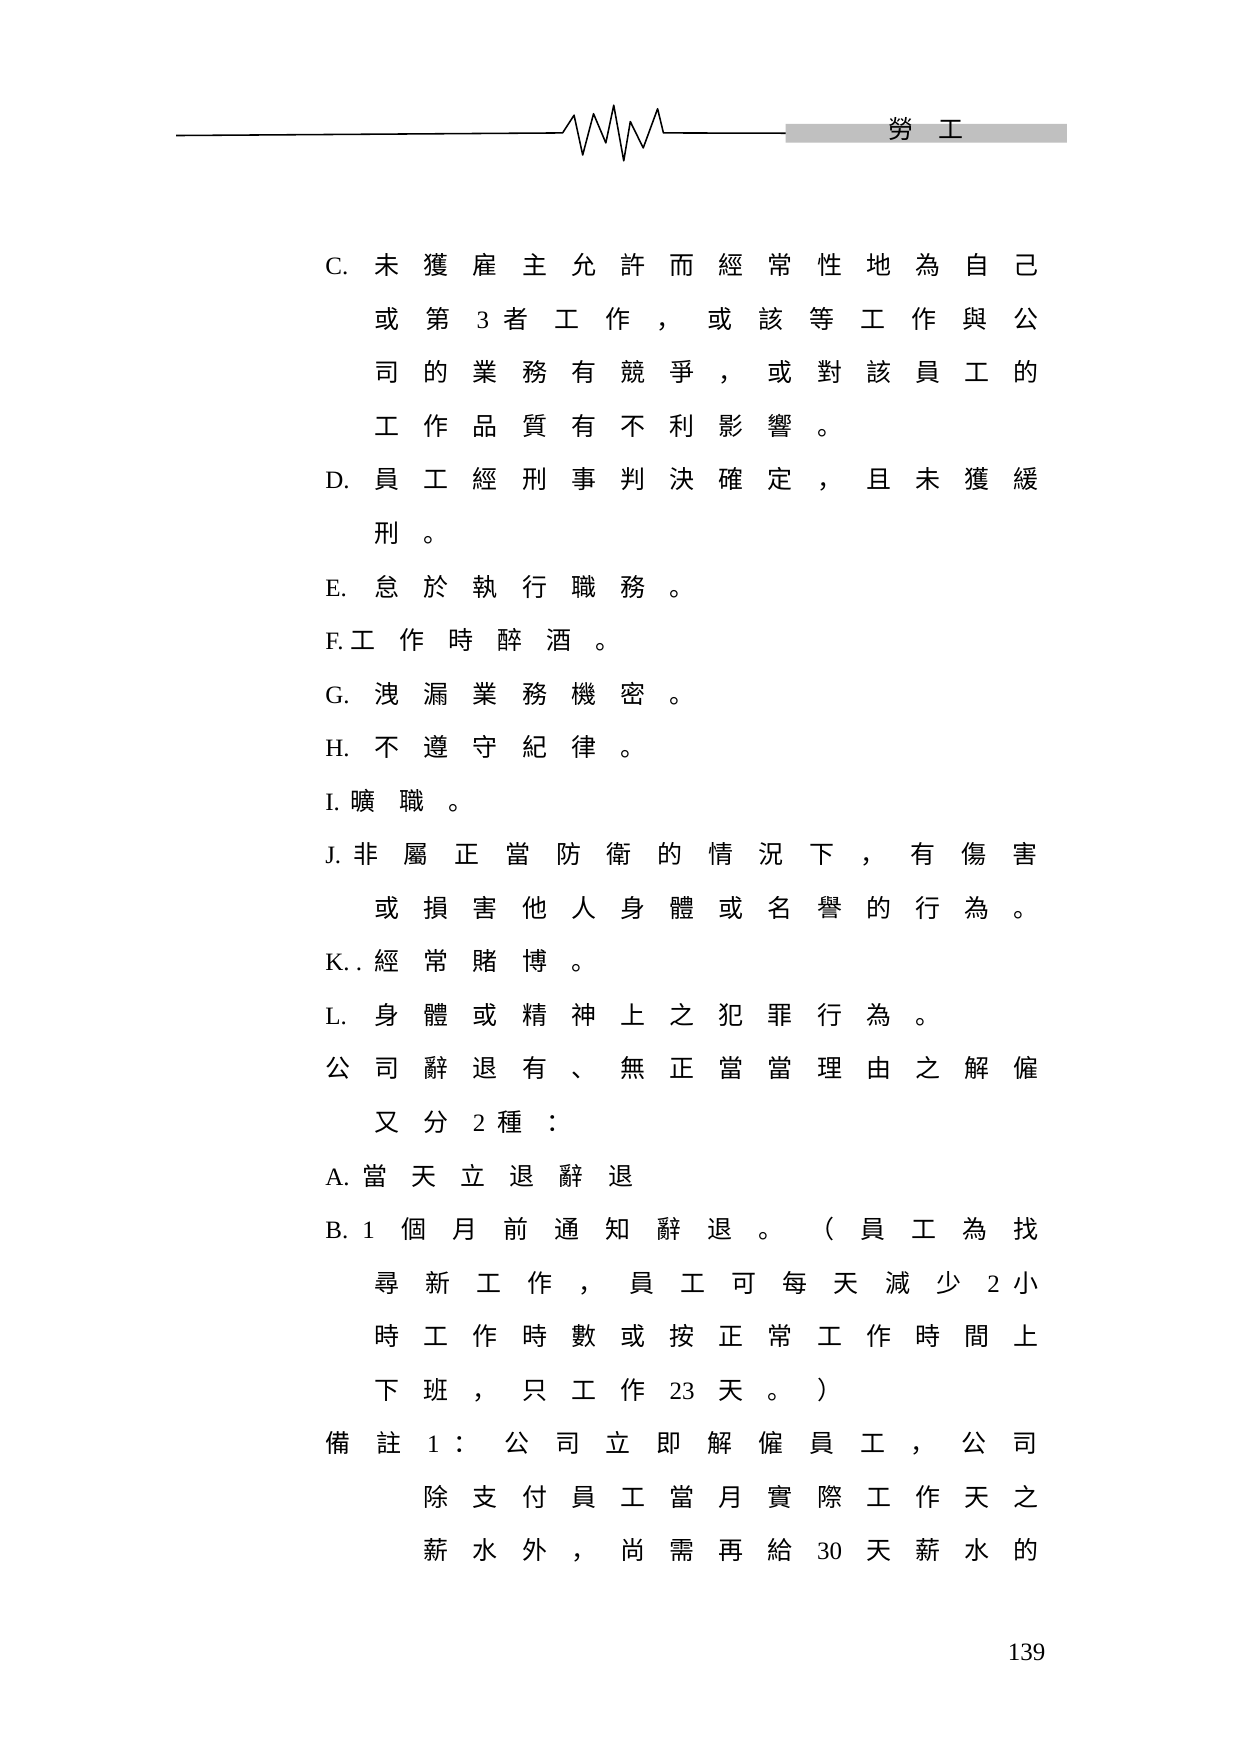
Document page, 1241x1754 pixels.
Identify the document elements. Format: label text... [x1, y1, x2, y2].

text L. 身體或精神上之犯罪行為。 [325, 987, 1063, 1040]
text 備註1：公司立即解僱員工，公司除支付員工當月實際工作天之薪水外，尚需再給30天薪水的 [325, 1415, 1063, 1576]
text K. .經常賭博。 [325, 933, 1063, 987]
text G. 洩漏業務機密。 [325, 666, 1063, 719]
text A. 當天立退辭退 [325, 1147, 1063, 1201]
text D. 員工經刑事判決確定，且未獲緩刑。 [325, 451, 1063, 558]
text B. 1個月前通知辭退。（員工為找尋新工作，員工可每天減少2小時工作時數或按正常工作時間上下班，只工作23天。） [325, 1201, 1063, 1415]
text H. 不遵守紀律。 [325, 719, 1063, 773]
text J. 非屬正當防衛的情況下，有傷害或損害他人身體或名譽的行為。 [325, 826, 1063, 933]
text E. 怠於執行職務。 [325, 558, 1063, 612]
text F. 工作時醉酒。 [325, 612, 1063, 666]
text C. 未獲雇主允許而經常性地為自己或第3者工作，或該等工作與公司的業務有競爭，或對該員工的工作品質有不利影響。 [325, 237, 1063, 451]
text I. 曠職。 [325, 773, 1063, 826]
text 公司辭退有、無正當當理由之解僱又分2種： [325, 1040, 1063, 1147]
